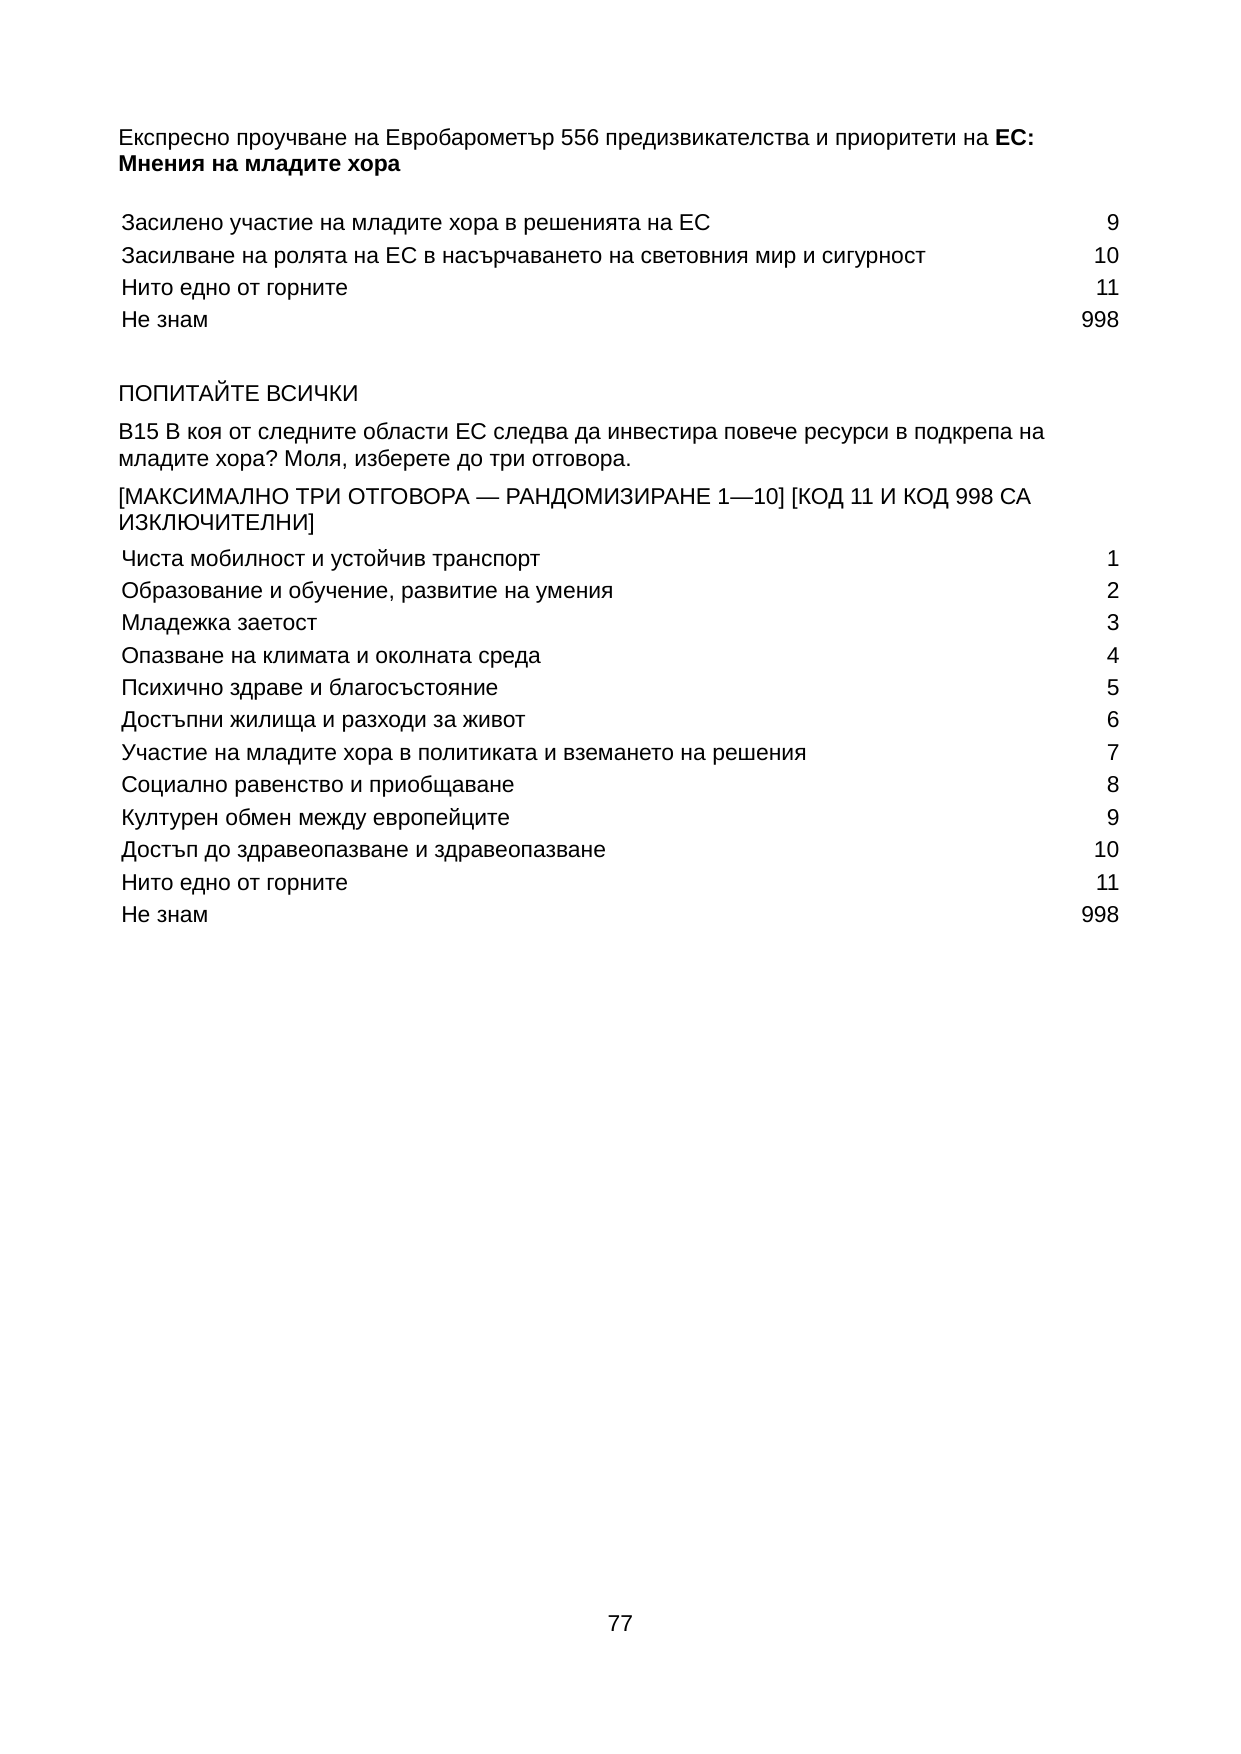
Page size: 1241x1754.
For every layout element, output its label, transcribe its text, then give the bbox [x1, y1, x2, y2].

table_cell Не знам [118, 898, 986, 930]
table_cell 998 [986, 304, 1122, 336]
table_cell Културен обмен между европейците [118, 801, 986, 833]
table_cell Социално равенство и приобщаване [118, 768, 986, 801]
table_cell Младежка заетост [118, 606, 986, 639]
table_cell Нито едно от горните [118, 865, 986, 898]
table_cell 8 [986, 768, 1122, 801]
table_cell 9 [986, 206, 1122, 239]
table_cell 2 [986, 574, 1122, 606]
table_cell 9 [986, 801, 1122, 833]
table_cell Опазване на климата и околната среда [118, 639, 986, 671]
table_cell Засилено участие на младите хора в решенията на ЕС [118, 206, 986, 239]
text ПОПИТАЙТЕ ВСИЧКИ [118, 380, 1122, 406]
text В15 В коя от следните области ЕС следва да инвестира повече ресурси в подкрепа на младите хора? Моля, изберете до три отговора. [118, 418, 1122, 471]
table_cell 6 [986, 704, 1122, 736]
table_header Чиста мобилност и устойчив транспорт [118, 541, 986, 574]
table_cell Не знам [118, 304, 986, 336]
table_cell 5 [986, 671, 1122, 703]
table_cell 10 [986, 833, 1122, 865]
table_cell Достъп до здравеопазване и здравеопазване [118, 833, 986, 865]
table_cell Образование и обучение, развитие на умения [118, 574, 986, 606]
table_cell Засилване на ролята на ЕС в насърчаването на световния мир и сигурност [118, 239, 986, 271]
table_cell 4 [986, 639, 1122, 671]
table_cell Участие на младите хора в политиката и вземането на решения [118, 736, 986, 768]
table_cell Нито едно от горните [118, 271, 986, 303]
table_cell Достъпни жилища и разходи за живот [118, 704, 986, 736]
table_header 1 [986, 541, 1122, 574]
table_cell 11 [986, 865, 1122, 898]
table_cell 7 [986, 736, 1122, 768]
table_cell 998 [986, 898, 1122, 930]
table_cell 11 [986, 271, 1122, 303]
table_cell 3 [986, 606, 1122, 639]
table_cell 10 [986, 239, 1122, 271]
text [МАКСИМАЛНО ТРИ ОТГОВОРА — РАНДОМИЗИРАНЕ 1—10] [КОД 11 И КОД 998 СА ИЗКЛЮЧИТЕЛНИ] [118, 483, 1122, 536]
table_cell Психично здраве и благосъстояние [118, 671, 986, 703]
